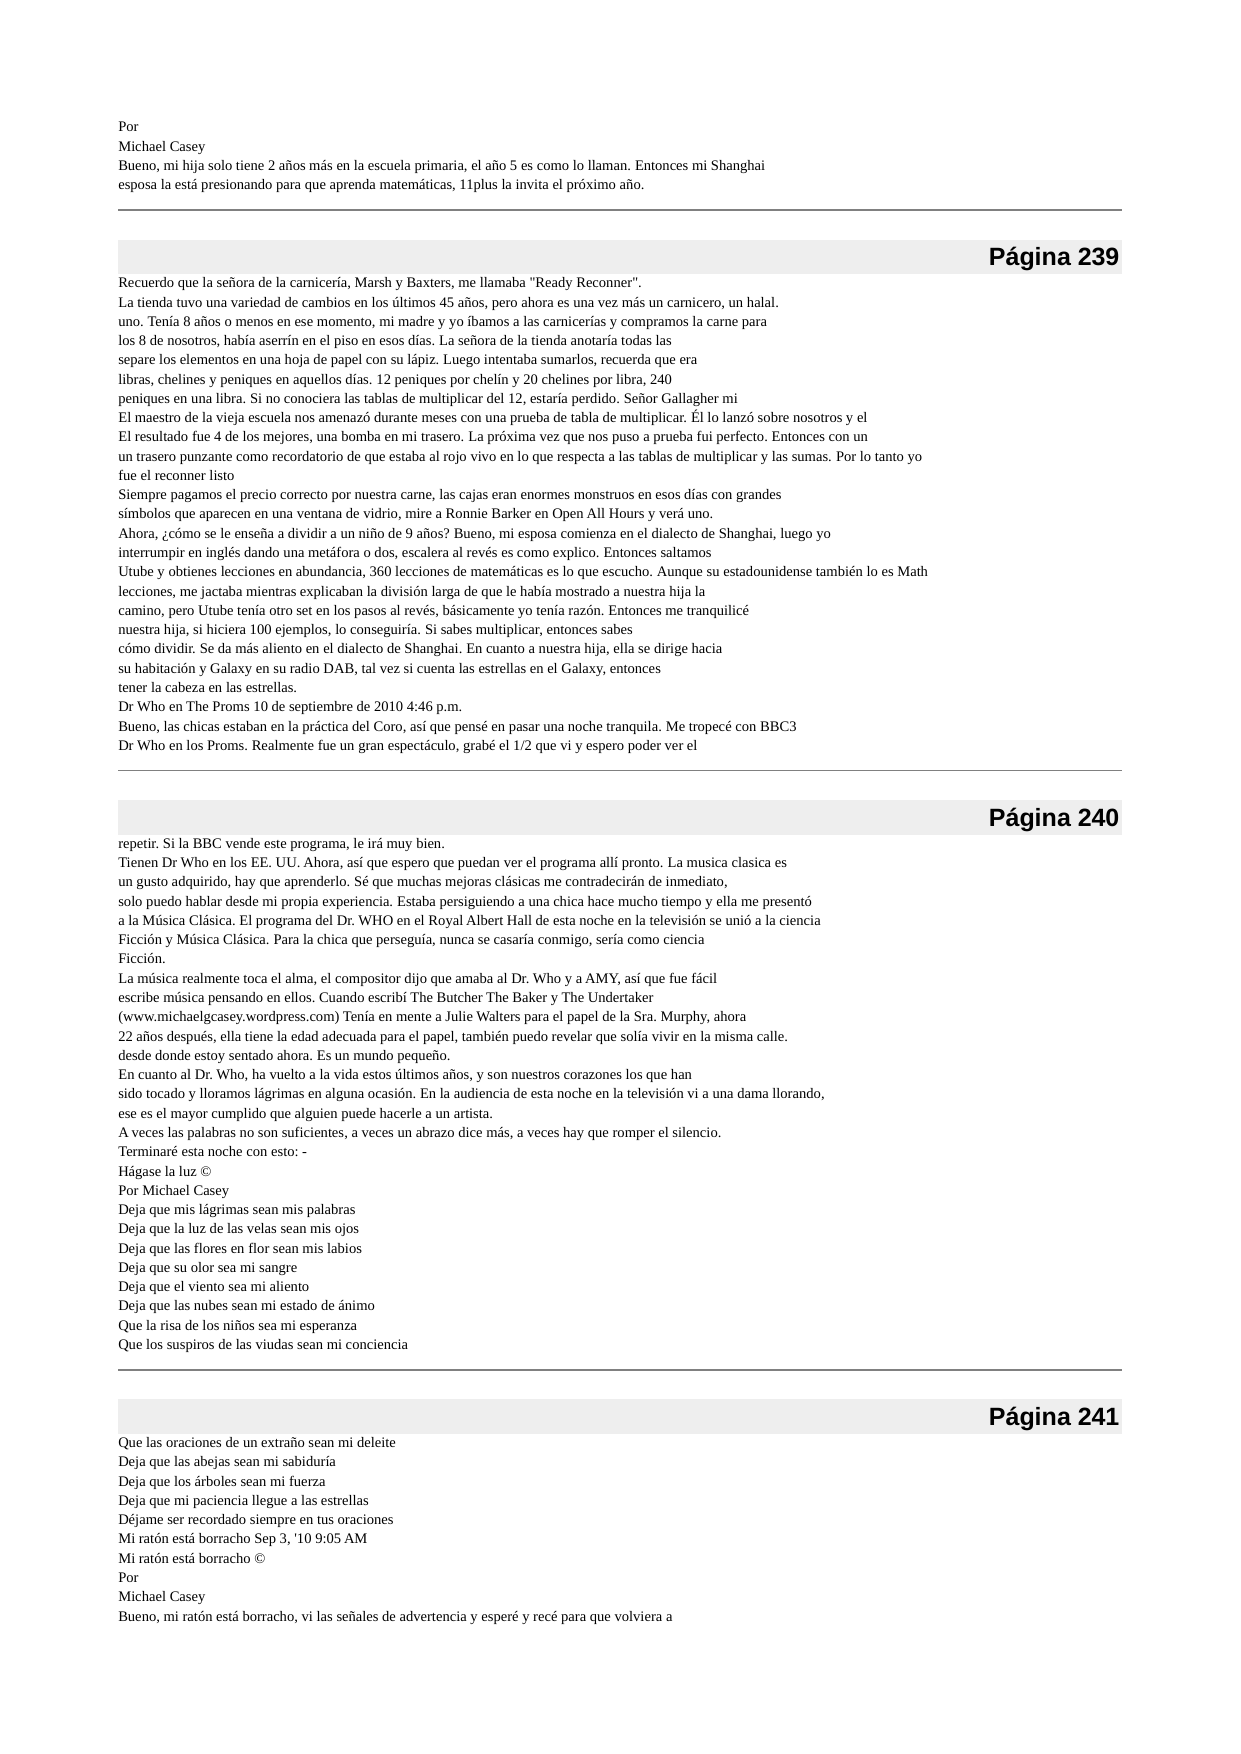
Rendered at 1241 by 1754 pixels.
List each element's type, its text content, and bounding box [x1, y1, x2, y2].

text solo puedo hablar desde mi propia experiencia. Estaba persiguiendo a una chica hace mucho tiempo y ella me presentó [118, 892, 1122, 909]
text peniques en una libra. Si no conociera las tablas de multiplicar del 12, estaría perdido. Señor Gallagher mi [118, 390, 1122, 406]
text Por [118, 1569, 1122, 1586]
text Michael Casey [118, 137, 1122, 154]
text libras, chelines y peniques en aquellos días. 12 peniques por chelín y 20 chelines por libra, 240 [118, 370, 1122, 387]
text Bueno, mi hija solo tiene 2 años más en la escuela primaria, el año 5 es como lo llaman. Entonces mi Shanghai [118, 157, 1122, 173]
text Que la risa de los niños sea mi esperanza [118, 1316, 1122, 1333]
text Mi ratón está borracho Sep 3, '10 9:05 AM [118, 1530, 1122, 1547]
text separe los elementos en una hoja de papel con su lápiz. Luego intentaba sumarlos, recuerda que era [118, 351, 1122, 368]
text repetir. Si la BBC vende este programa, le irá muy bien. [118, 835, 1122, 851]
text escribe música pensando en ellos. Cuando escribí The Butcher The Baker y The Undertaker [118, 989, 1122, 1006]
text Deja que mi paciencia llegue a las estrellas [118, 1492, 1122, 1508]
text El resultado fue 4 de los mejores, una bomba en mi trasero. La próxima vez que nos puso a prueba fui perfecto. Entonces con un [118, 428, 1122, 445]
text Bueno, mi ratón está borracho, vi las señales de advertencia y esperé y recé para que volviera a [118, 1607, 1122, 1624]
text Que los suspiros de las viudas sean mi conciencia [118, 1336, 1122, 1352]
text Deja que las flores en flor sean mis labios [118, 1239, 1122, 1256]
text Deja que la luz de las velas sean mis ojos [118, 1220, 1122, 1237]
text Deja que las abejas sean mi sabiduría [118, 1453, 1122, 1470]
text uno. Tenía 8 años o menos en ese momento, mi madre y yo íbamos a las carnicerías y compramos la carne para [118, 313, 1122, 329]
text camino, pero Utube tenía otro set en los pasos al revés, básicamente yo tenía razón. Entonces me tranquilicé [118, 602, 1122, 618]
text lecciones, me jactaba mientras explicaban la división larga de que le había mostrado a nuestra hija la [118, 582, 1122, 599]
table_header Página 239 [118, 240, 1122, 274]
text tener la cabeza en las estrellas. [118, 679, 1122, 696]
text La música realmente toca el alma, el compositor dijo que amaba al Dr. Who y a AMY, así que fue fácil [118, 969, 1122, 986]
text Recuerdo que la señora de la carnicería, Marsh y Baxters, me llamaba "Ready Reconner". [118, 274, 1122, 291]
text Ficción y Música Clásica. Para la chica que perseguía, nunca se casaría conmigo, sería como ciencia [118, 931, 1122, 948]
text Bueno, las chicas estaban en la práctica del Coro, así que pensé en pasar una noche tranquila. Me tropecé con BBC3 [118, 717, 1122, 734]
text Ahora, ¿cómo se le enseña a dividir a un niño de 9 años? Bueno, mi esposa comienza en el dialecto de Shanghai, luego yo [118, 524, 1122, 541]
text A veces las palabras no son suficientes, a veces un abrazo dice más, a veces hay que romper el silencio. [118, 1124, 1122, 1141]
text interrumpir en inglés dando una metáfora o dos, escalera al revés es como explico. Entonces saltamos [118, 544, 1122, 561]
text Deja que mis lágrimas sean mis palabras [118, 1201, 1122, 1218]
text Deja que las nubes sean mi estado de ánimo [118, 1297, 1122, 1314]
text nuestra hija, si hiciera 100 ejemplos, lo conseguiría. Si sabes multiplicar, entonces sabes [118, 621, 1122, 638]
text ese es el mayor cumplido que alguien puede hacerle a un artista. [118, 1104, 1122, 1121]
text sido tocado y lloramos lágrimas en alguna ocasión. En la audiencia de esta noche en la televisión vi a una dama llorando, [118, 1085, 1122, 1102]
text Dr Who en los Proms. Realmente fue un gran espectáculo, grabé el 1/2 que vi y espero poder ver el [118, 737, 1122, 753]
text esposa la está presionando para que aprenda matemáticas, 11plus la invita el próximo año. [118, 176, 1122, 193]
text Que las oraciones de un extraño sean mi deleite [118, 1434, 1122, 1451]
text (www.michaelgcasey.wordpress.com) Tenía en mente a Julie Walters para el papel de la Sra. Murphy, ahora [118, 1008, 1122, 1025]
text Dr Who en The Proms 10 de septiembre de 2010 4:46 p.m. [118, 698, 1122, 715]
text Deja que los árboles sean mi fuerza [118, 1472, 1122, 1489]
text Ficción. [118, 950, 1122, 967]
text El maestro de la vieja escuela nos amenazó durante meses con una prueba de tabla de multiplicar. Él lo lanzó sobre nosotros y el [118, 409, 1122, 426]
text Terminaré esta noche con esto: - [118, 1143, 1122, 1160]
text los 8 de nosotros, había aserrín en el piso en esos días. La señora de la tienda anotaría todas las [118, 332, 1122, 349]
table_header Página 240 [118, 800, 1122, 835]
text Michael Casey [118, 1588, 1122, 1605]
table_header Página 241 [118, 1399, 1122, 1434]
text símbolos que aparecen en una ventana de vidrio, mire a Ronnie Barker en Open All Hours y verá uno. [118, 505, 1122, 522]
text Siempre pagamos el precio correcto por nuestra carne, las cajas eran enormes monstruos en esos días con grandes [118, 486, 1122, 503]
text cómo dividir. Se da más aliento en el dialecto de Shanghai. En cuanto a nuestra hija, ella se dirige hacia [118, 640, 1122, 657]
text fue el reconner listo [118, 467, 1122, 483]
text Déjame ser recordado siempre en tus oraciones [118, 1511, 1122, 1528]
text 22 años después, ella tiene la edad adecuada para el papel, también puedo revelar que solía vivir en la misma calle. [118, 1027, 1122, 1044]
text Hágase la luz © [118, 1162, 1122, 1179]
text desde donde estoy sentado ahora. Es un mundo pequeño. [118, 1047, 1122, 1063]
text a la Música Clásica. El programa del Dr. WHO en el Royal Albert Hall de esta noche en la televisión se unió a la ciencia [118, 912, 1122, 928]
text Deja que su olor sea mi sangre [118, 1259, 1122, 1275]
text un trasero punzante como recordatorio de que estaba al rojo vivo en lo que respecta a las tablas de multiplicar y las sumas. Por lo tanto yo [118, 447, 1122, 464]
text Utube y obtienes lecciones en abundancia, 360 lecciones de matemáticas es lo que escucho. Aunque su estadounidense también lo es Math [118, 563, 1122, 580]
text un gusto adquirido, hay que aprenderlo. Sé que muchas mejoras clásicas me contradecirán de inmediato, [118, 873, 1122, 890]
text su habitación y Galaxy en su radio DAB, tal vez si cuenta las estrellas en el Galaxy, entonces [118, 659, 1122, 676]
text Tienen Dr Who en los EE. UU. Ahora, así que espero que puedan ver el programa allí pronto. La musica clasica es [118, 854, 1122, 871]
text En cuanto al Dr. Who, ha vuelto a la vida estos últimos años, y son nuestros corazones los que han [118, 1066, 1122, 1083]
text Por Michael Casey [118, 1182, 1122, 1198]
text Deja que el viento sea mi aliento [118, 1278, 1122, 1295]
text La tienda tuvo una variedad de cambios en los últimos 45 años, pero ahora es una vez más un carnicero, un halal. [118, 293, 1122, 310]
text Por [118, 118, 1122, 135]
text Mi ratón está borracho © [118, 1549, 1122, 1566]
